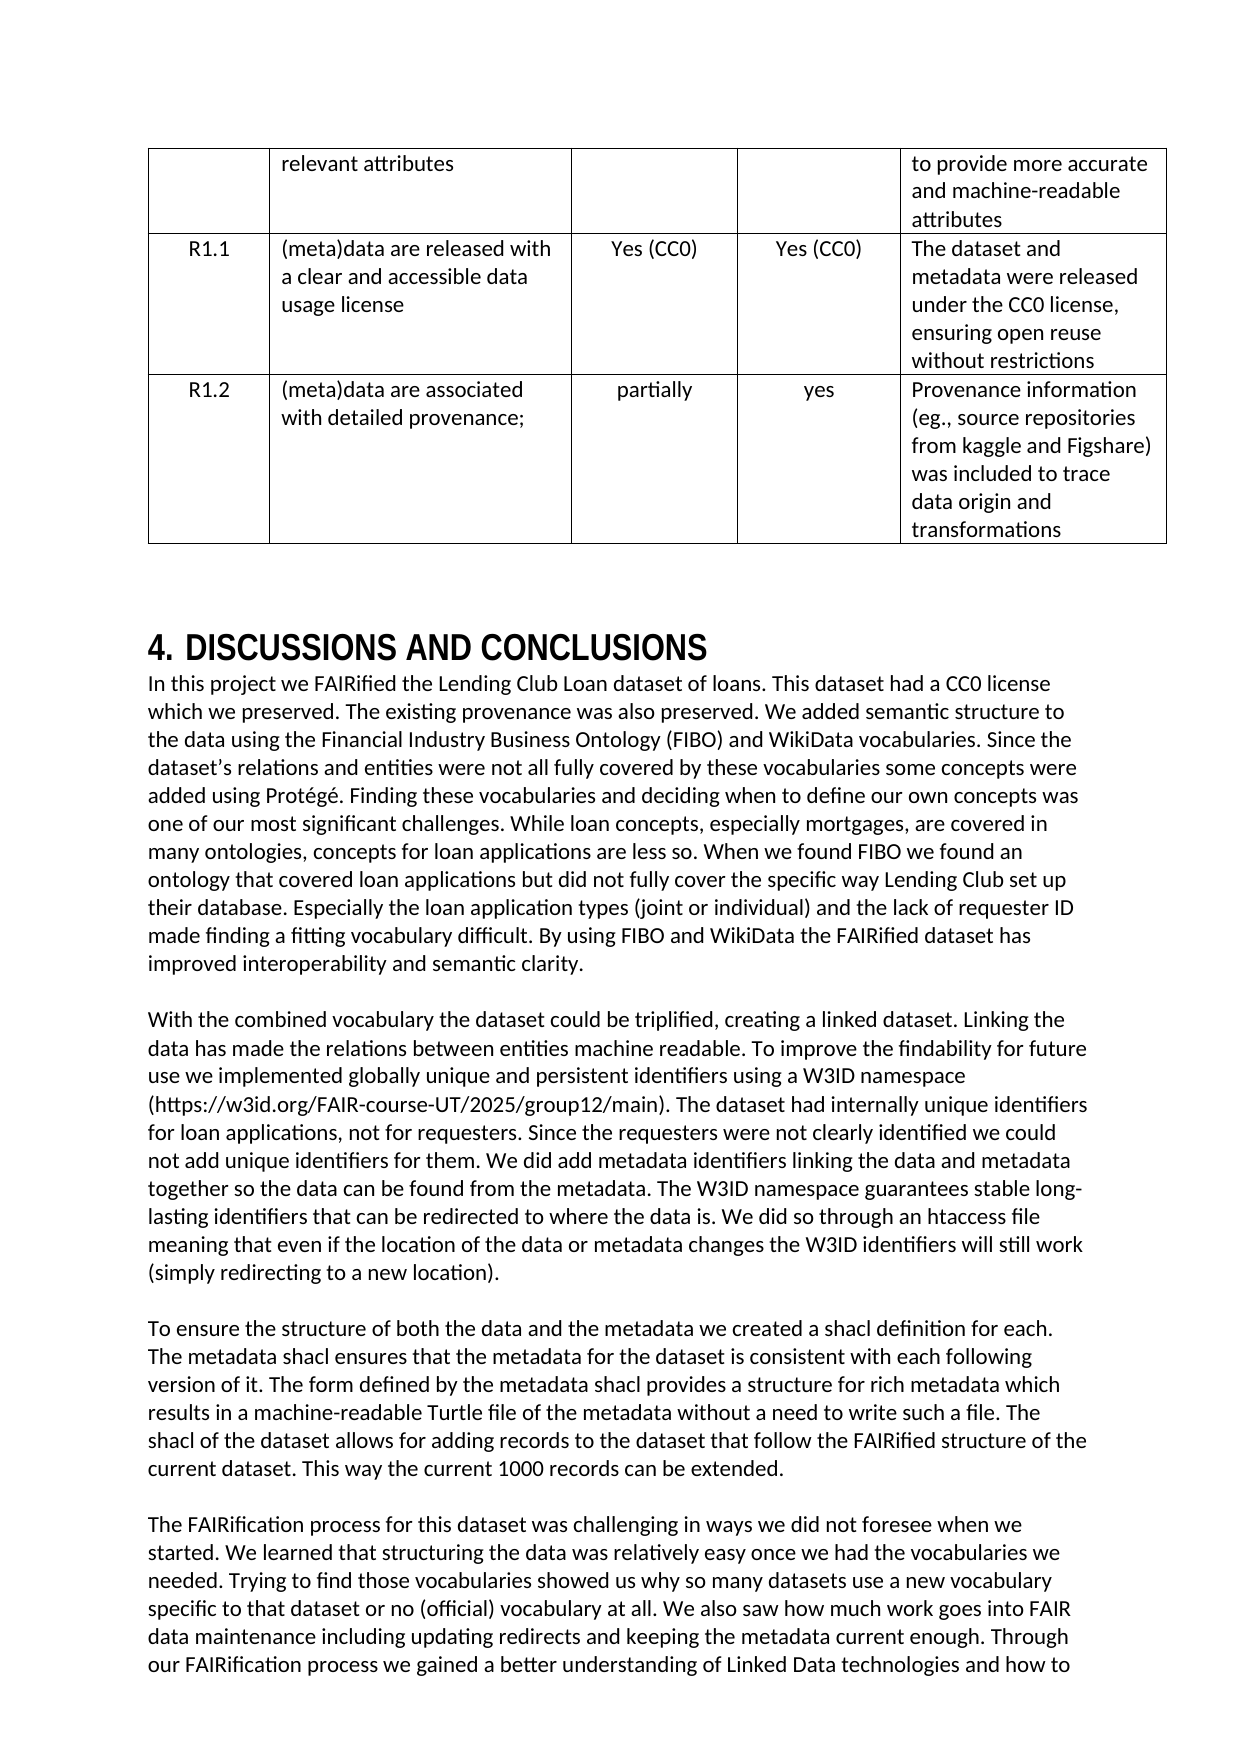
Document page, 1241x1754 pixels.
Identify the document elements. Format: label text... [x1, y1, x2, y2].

table_cell (meta)data are associated with detailed provenance; [270, 375, 571, 543]
table_cell [572, 149, 737, 233]
text To ensure the structure of both the data and the metadata we created a shacl definition for each. The metadata shacl ensures that the metadata for the dataset is consistent with each following version of it. The form defined by the metadata shacl provides a structure for rich metadata which results in a machine-readable Turtle file of the metadata without a need to write such a file. The shacl of the dataset allows for adding records to the dataset that follow the FAIRified structure of the current dataset. This way the current 1000 records can be extended. [148, 1314, 1093, 1482]
text With the combined vocabulary the dataset could be triplified, creating a linked dataset. Linking the data has made the relations between entities machine readable. To improve the findability for future use we implemented globally unique and persistent identifiers using a W3ID namespace (https://w3id.org/FAIR-course-UT/2025/group12/main). The dataset had internally unique identifiers for loan applications, not for requesters. Since the requesters were not clearly identified we could not add unique identifiers for them. We did add metadata identifiers linking the data and metadata together so the data can be found from the metadata. The W3ID namespace guarantees stable long-lasting identifiers that can be redirected to where the data is. We did so through an htaccess file meaning that even if the location of the data or metadata changes the W3ID identifiers will still work (simply redirecting to a new location). [148, 1006, 1093, 1286]
table_cell The dataset and metadata were released under the CC0 license, ensuring open reuse without restrictions [901, 234, 1166, 374]
table_cell [738, 149, 900, 233]
subtitle discussions and Conclusions [148, 625, 1093, 668]
table_cell Yes (CC0) [738, 234, 900, 374]
table_cell to provide more accurate and machine-readable attributes [901, 149, 1166, 233]
table_cell Yes (CC0) [572, 234, 737, 374]
table_cell R1.1 [149, 234, 269, 374]
table_cell (meta)data are released with a clear and accessible data usage license [270, 234, 571, 374]
table_cell Provenance information (eg., source repositories from kaggle and Figshare) was included to trace data origin and transformations [901, 375, 1166, 543]
text In this project we FAIRified the Lending Club Loan dataset of loans. This dataset had a CC0 license which we preserved. The existing provenance was also preserved. We added semantic structure to the data using the Financial Industry Business Ontology (FIBO) and WikiData vocabularies. Since the dataset’s relations and entities were not all fully covered by these vocabularies some concepts were added using Protégé. Finding these vocabularies and deciding when to define our own concepts was one of our most significant challenges. While loan concepts, especially mortgages, are covered in many ontologies, concepts for loan applications are less so. When we found FIBO we found an ontology that covered loan applications but did not fully cover the specific way Lending Club set up their database. Especially the loan application types (joint or individual) and the lack of requester ID made finding a fitting vocabulary difficult. By using FIBO and WikiData the FAIRified dataset has improved interoperability and semantic clarity. [148, 669, 1093, 978]
table_cell R1.2 [149, 375, 269, 543]
table_cell yes [738, 375, 900, 543]
text The FAIRification process for this dataset was challenging in ways we did not foresee when we started. We learned that structuring the data was relatively easy once we had the vocabularies we needed. Trying to find those vocabularies showed us why so many datasets use a new vocabulary specific to that dataset or no (official) vocabulary at all. We also saw how much work goes into FAIR data maintenance including updating redirects and keeping the metadata current enough. Through our FAIRification process we gained a better understanding of Linked Data technologies and how to [148, 1510, 1093, 1678]
table_cell [149, 149, 269, 233]
table_cell relevant attributes [270, 149, 571, 233]
table_cell partially [572, 375, 737, 543]
